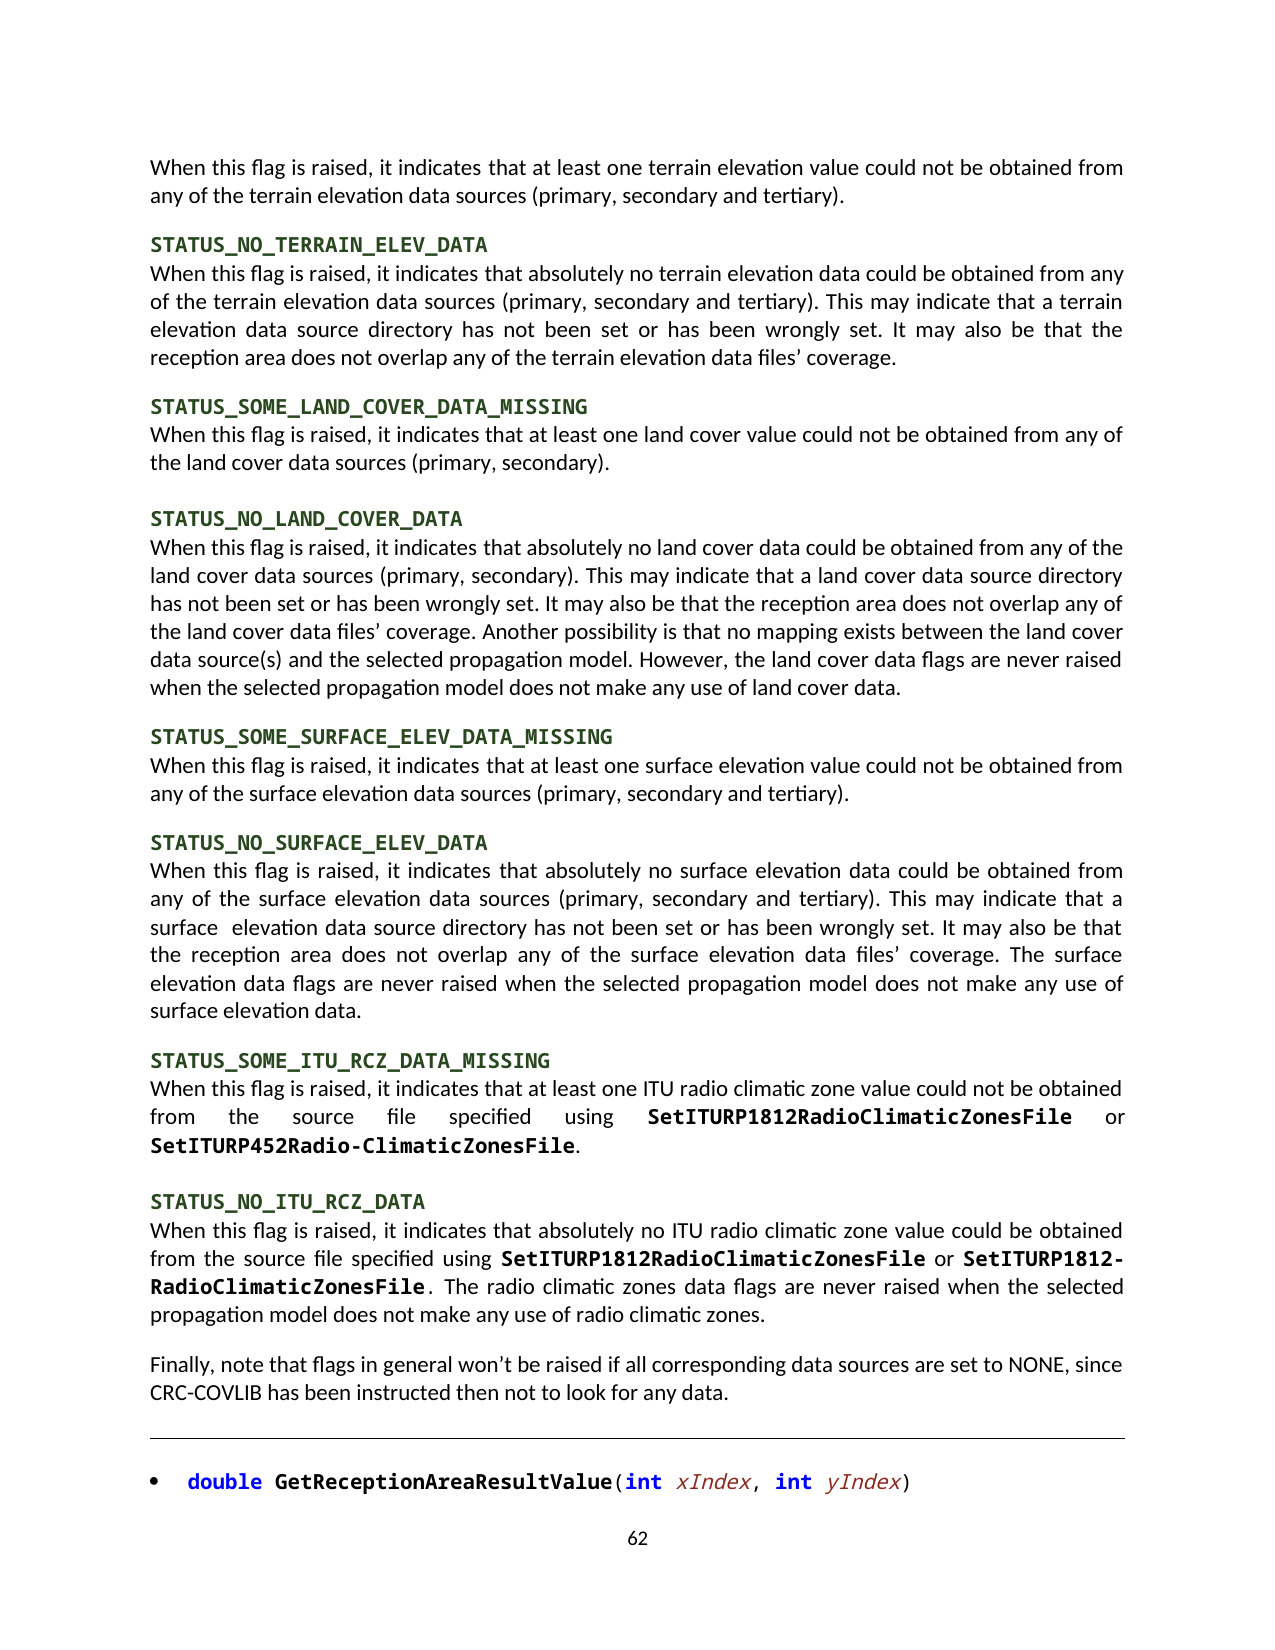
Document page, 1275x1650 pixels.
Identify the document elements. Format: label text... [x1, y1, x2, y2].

text Finally, note that flags in general won’t be raised if all corresponding data sources are set to NONE, since CRC-COVLIB has been instructed then not to look for any data. [150, 1350, 1125, 1408]
text When this flag is raised, it indicates that absolutely no terrain elevation data could be obtained from any of the terrain elevation data sources (primary, secondary and tertiary). This may indicate that a terrain elevation data source directory has not been set or has been wrongly set. It may also be that the reception area does not overlap any of the terrain elevation data files’ coverage. [150, 259, 1125, 371]
text STATUS_SOME_SURFACE_ELEV_DATA_MISSING [150, 722, 1125, 751]
text When this flag is raised, it indicates that absolutely no ITU radio climatic zone value could be obtained from the source file specified using SetITURP1812RadioClimaticZonesFile or SetITURP1812-RadioClimaticZonesFile. The radio climatic zones data flags are never raised when the selected propagation model does not make any use of radio climatic zones. [150, 1216, 1125, 1329]
text When this flag is raised, it indicates that absolutely no surface elevation data could be obtained from any of the surface elevation data sources (primary, secondary and tertiary). This may indicate that a surface elevation data source directory has not been set or has been wrongly set. It may also be that the reception area does not overlap any of the surface elevation data files’ coverage. The surface elevation data flags are never raised when the selected propagation model does not make any use of surface elevation data. [150, 857, 1125, 1025]
list double GetReceptionAreaResultValue(int xIndex, int yIndex) [150, 1467, 1125, 1496]
text STATUS_NO_SURFACE_ELEV_DATA [150, 828, 1125, 857]
text When this flag is raised, it indicates that at least one terrain elevation value could not be obtained from any of the terrain elevation data sources (primary, secondary and tertiary). [147, 150, 1128, 209]
text STATUS_SOME_LAND_COVER_DATA_MISSING [150, 392, 1125, 421]
text When this flag is raised, it indicates that at least one land cover value could not be obtained from any of the land cover data sources (primary, secondary). [150, 421, 1125, 477]
text When this flag is raised, it indicates that at least one surface elevation value could not be obtained from any of the surface elevation data sources (primary, secondary and tertiary). [150, 751, 1125, 807]
text STATUS_NO_TERRAIN_ELEV_DATA [150, 230, 1125, 259]
text STATUS_NO_ITU_RCZ_DATA [150, 1187, 1125, 1216]
text STATUS_NO_LAND_COVER_DATA [150, 504, 1125, 533]
text When this flag is raised, it indicates that at least one ITU radio climatic zone value could not be obtained from the source file specified using SetITURP1812RadioClimaticZonesFile or SetITURP452Radio-ClimaticZonesFile. [150, 1074, 1125, 1159]
text STATUS_SOME_ITU_RCZ_DATA_MISSING [150, 1046, 1125, 1074]
text When this flag is raised, it indicates that absolutely no land cover data could be obtained from any of the land cover data sources (primary, secondary). This may indicate that a land cover data source directory has not been set or has been wrongly set. It may also be that the reception area does not overlap any of the land cover data files’ coverage. Another possibility is that no mapping exists between the land cover data source(s) and the selected propagation model. However, the land cover data flags are never raised when the selected propagation model does not make any use of land cover data. [150, 533, 1125, 701]
